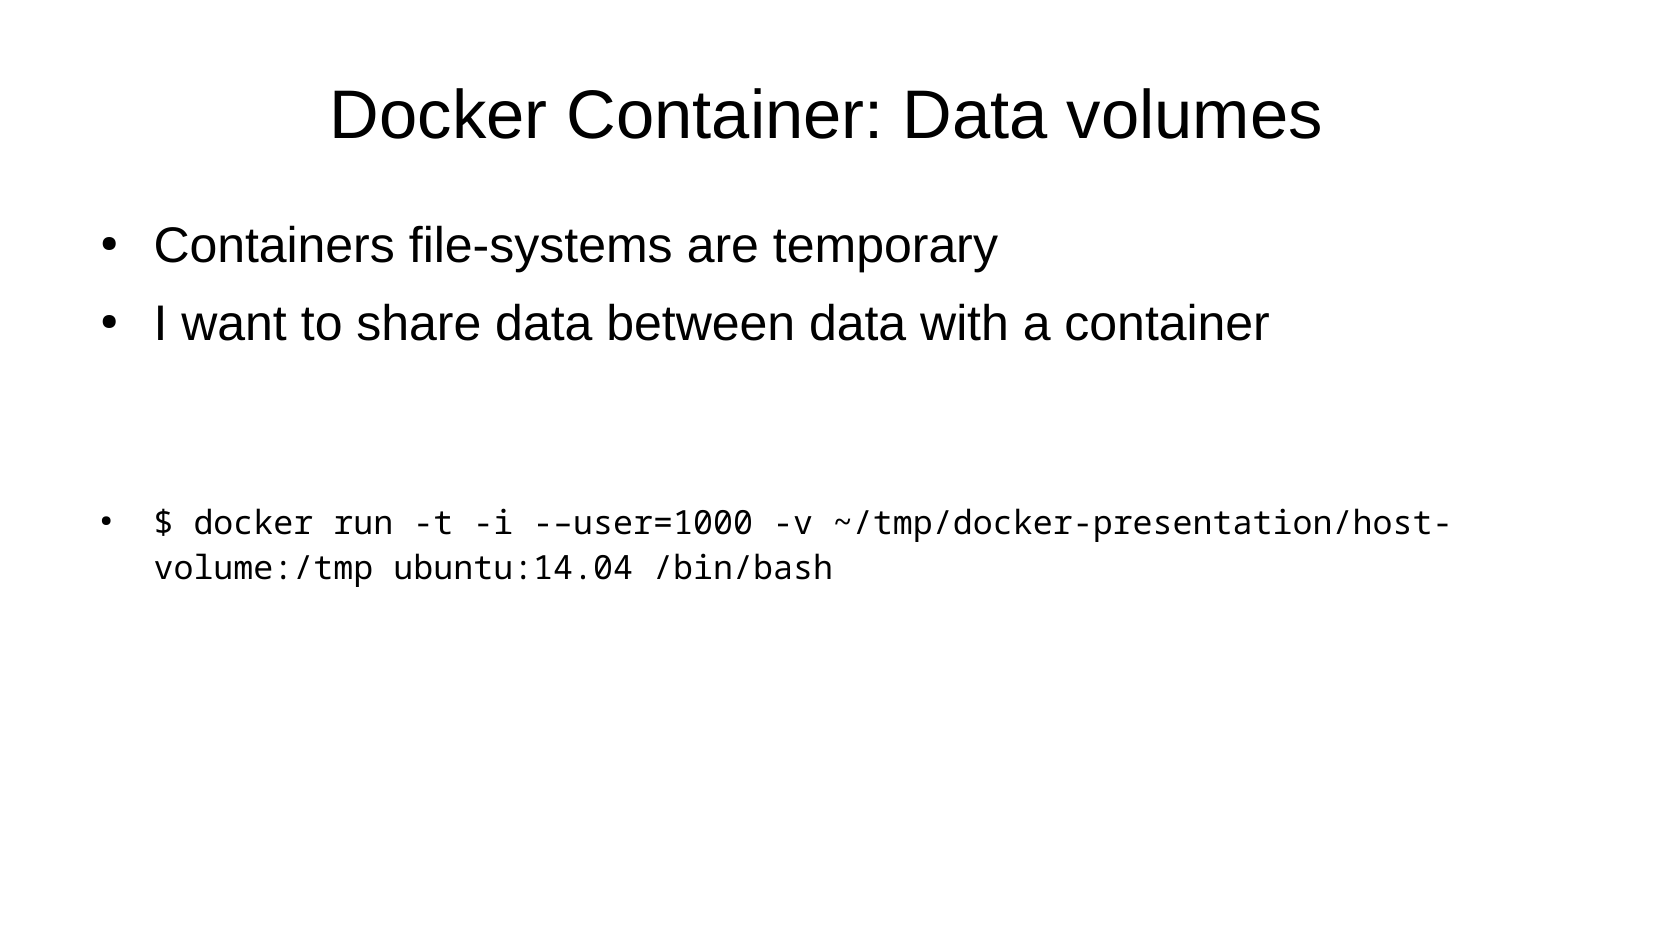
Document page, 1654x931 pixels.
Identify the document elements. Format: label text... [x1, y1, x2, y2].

list Containers file-systems are temporary I want to share data between data with a container [82, 217, 1571, 475]
title Docker Container: Data volumes [82, 37, 1571, 193]
list $ docker run -t -i -–user=1000 -v ~/tmp/docker-presentation/host-volume:/tmp ubuntu:14.04 /bin/bash [82, 499, 1571, 757]
